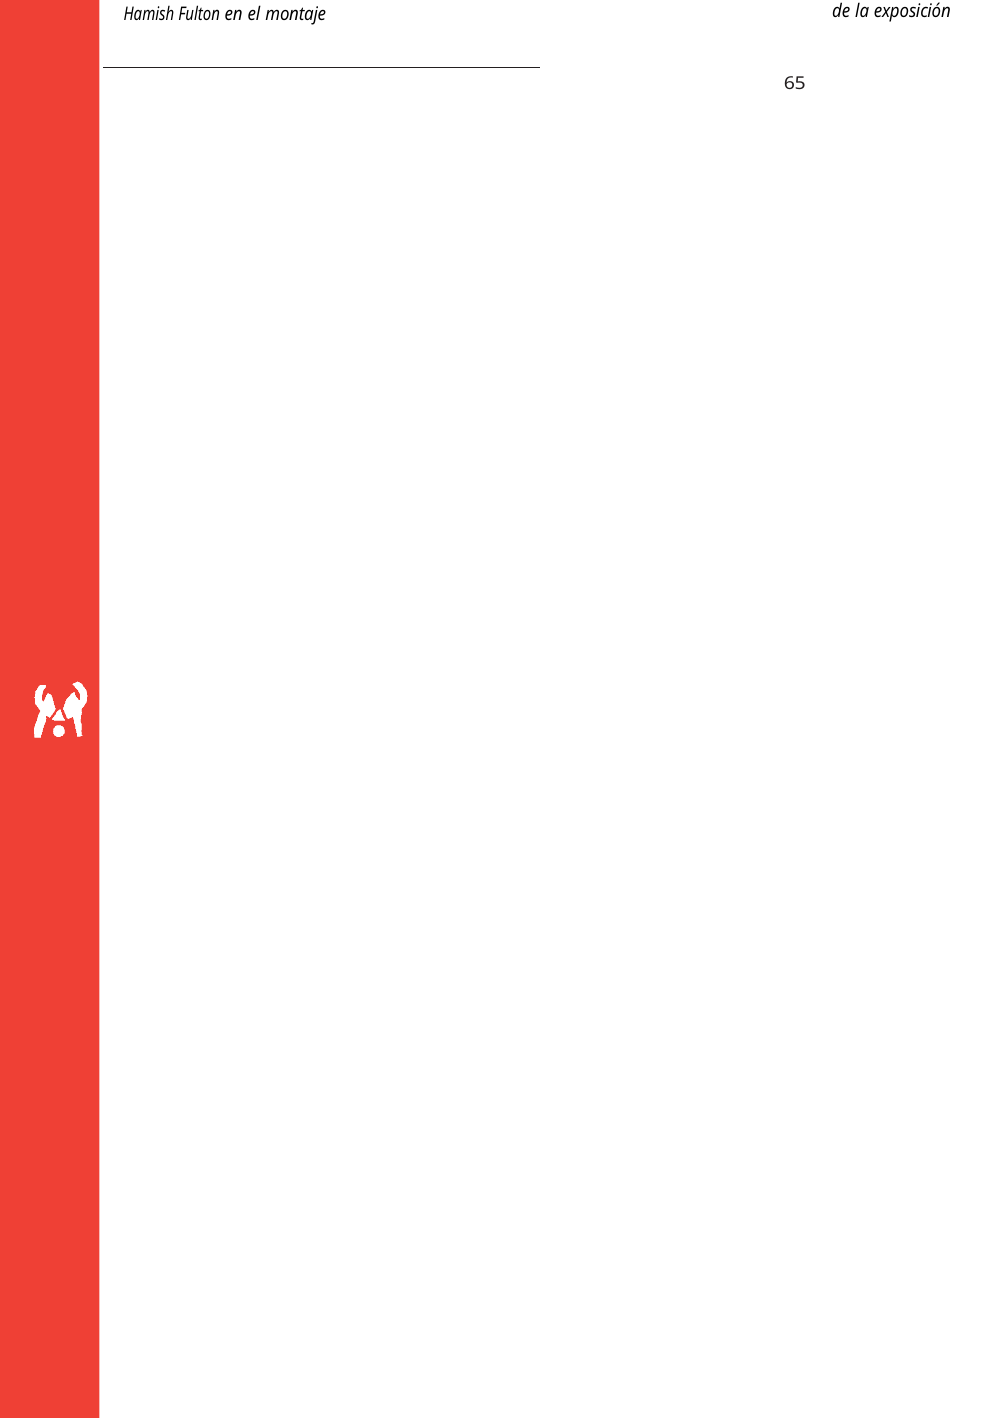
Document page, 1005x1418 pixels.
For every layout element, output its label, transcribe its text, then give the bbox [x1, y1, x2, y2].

text de la exposición [832, 0, 989, 22]
text Hamish Fulton en el montaje [123, 0, 745, 26]
text 65 [103, 70, 806, 94]
